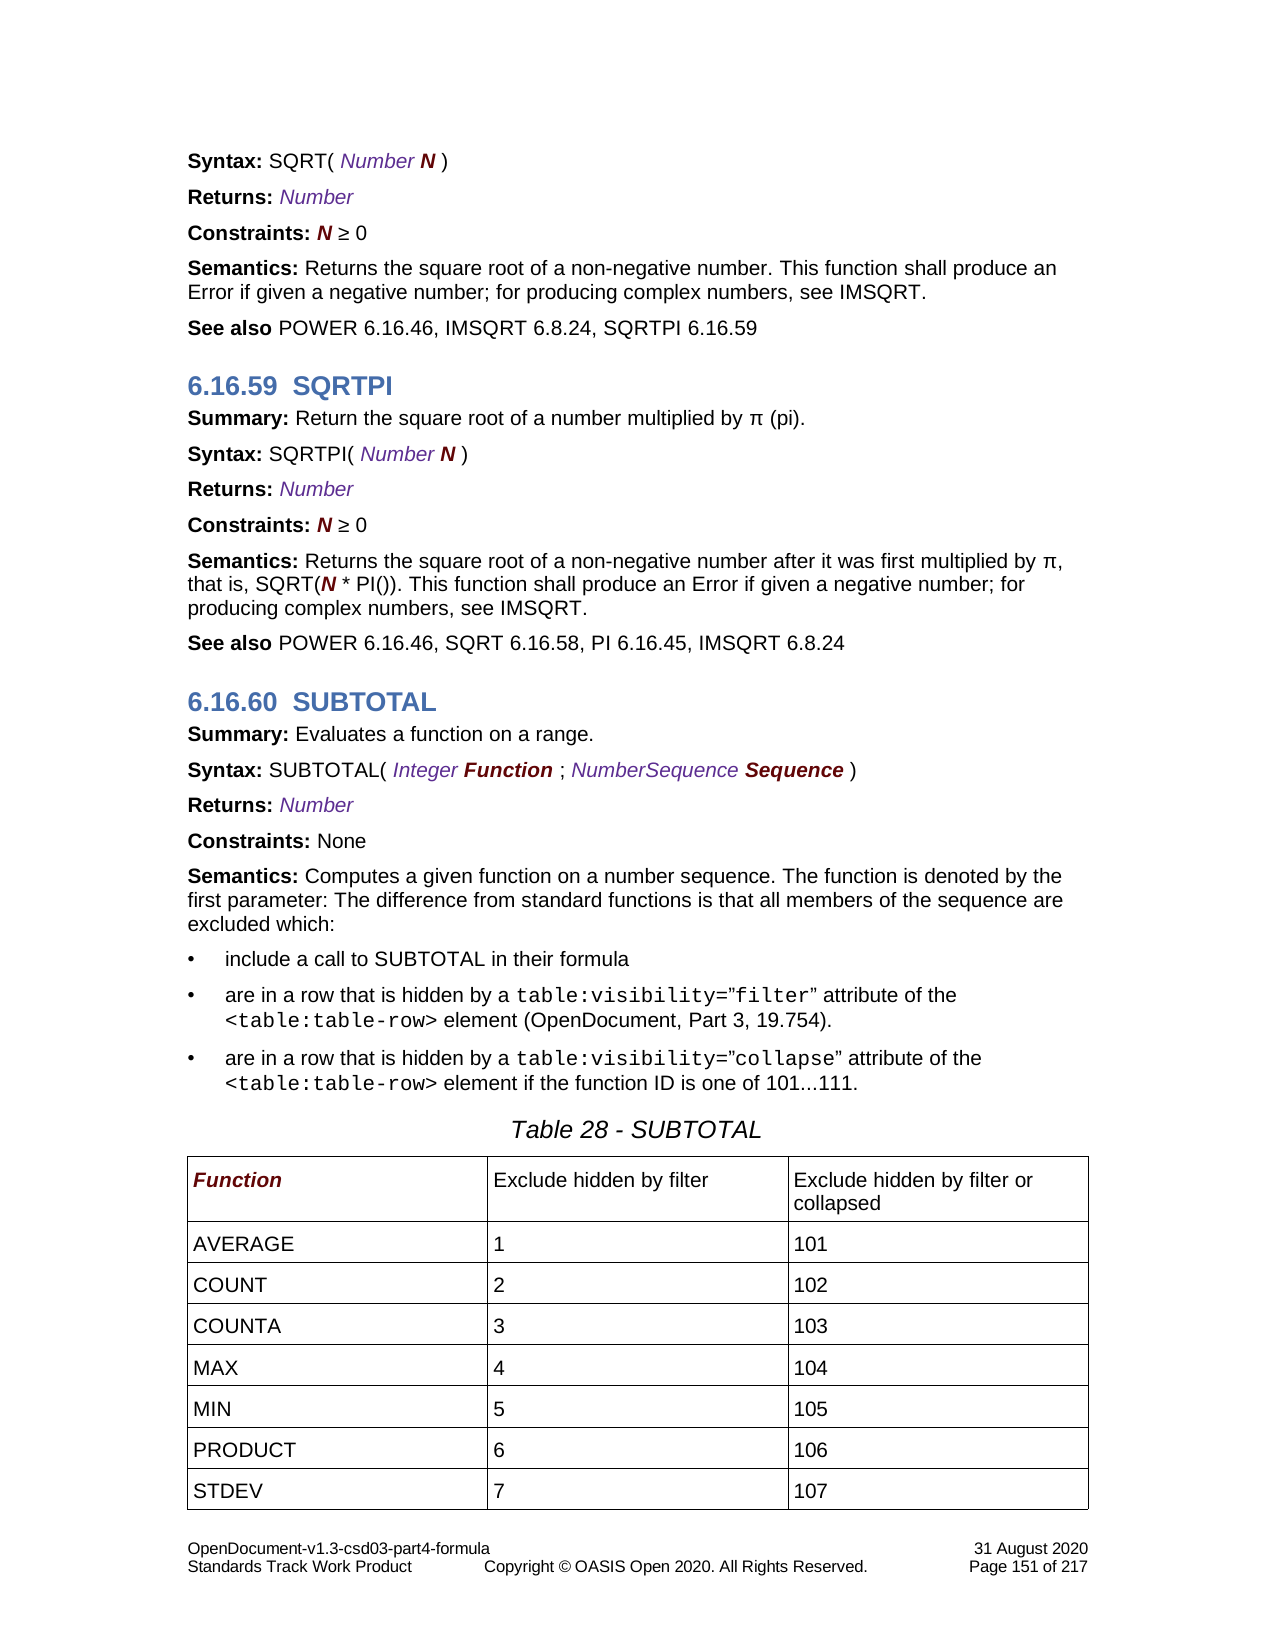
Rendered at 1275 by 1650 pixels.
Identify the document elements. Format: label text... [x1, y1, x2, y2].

table_cell 101 [789, 1222, 1088, 1262]
table_cell 106 [789, 1428, 1088, 1468]
table_header Exclude hidden by filter or collapsed [789, 1157, 1088, 1221]
text Returns: Number [187, 186, 1088, 209]
table_cell 104 [789, 1345, 1088, 1385]
text Semantics: Computes a given function on a number sequence. The function is denoted by the first parameter: The difference from standard functions is that all members of the sequence are excluded which: [187, 865, 1088, 936]
subtitle SUBTOTAL [187, 686, 1088, 716]
table_cell 6 [488, 1428, 788, 1468]
text Semantics: Returns the square root of a non-negative number after it was first multiplied by π, that is, SQRT(N * PI()). This function shall produce an Error if given a negative number; for producing complex numbers, see IMSQRT. [187, 549, 1088, 620]
table_cell 7 [488, 1469, 788, 1509]
text Constraints: N ≥ 0 [187, 221, 1088, 245]
text Constraints: None [187, 829, 1088, 853]
table_cell MIN [188, 1386, 487, 1427]
subtitle SQRTPI [187, 371, 1088, 401]
text Syntax: SQRTPI( Number N ) [187, 442, 1088, 466]
text See also POWER 6.16.46, SQRT 6.16.58, PI 6.16.45, IMSQRT 6.8.24 [187, 632, 1088, 655]
text Table 28 - SUBTOTAL [187, 1116, 1088, 1144]
table_cell 1 [488, 1222, 788, 1262]
table_cell COUNT [188, 1263, 487, 1303]
text Returns: Number [187, 794, 1088, 817]
text Syntax: SQRT( Number N ) [187, 150, 1088, 173]
table_cell 5 [488, 1386, 788, 1427]
table_cell AVERAGE [188, 1222, 487, 1262]
list include a call to SUBTOTAL in their formula [187, 948, 1088, 971]
table_cell 105 [789, 1386, 1088, 1427]
table_cell PRODUCT [188, 1428, 487, 1468]
table_cell 3 [488, 1304, 788, 1344]
table_cell STDEV [188, 1469, 487, 1509]
table_cell 103 [789, 1304, 1088, 1344]
text Constraints: N ≥ 0 [187, 513, 1088, 537]
table_cell 4 [488, 1345, 788, 1385]
text Syntax: SUBTOTAL( Integer Function ; NumberSequence Sequence ) [187, 758, 1088, 782]
list are in a row that is hidden by a table:visibility=”collapse” attribute of the <table:table-row> element if the function ID is one of 101...111. [187, 1046, 1088, 1097]
text Returns: Number [187, 478, 1088, 501]
table_cell 107 [789, 1469, 1088, 1509]
text Semantics: Returns the square root of a non-negative number. This function shall produce an Error if given a negative number; for producing complex numbers, see IMSQRT. [187, 257, 1088, 304]
table_header Function [188, 1157, 487, 1221]
table_cell 102 [789, 1263, 1088, 1303]
table_cell MAX [188, 1345, 487, 1385]
list are in a row that is hidden by a table:visibility=”filter” attribute of the <table:table-row> element (OpenDocument, Part 3, 19.754). [187, 983, 1088, 1034]
table_header Exclude hidden by filter [488, 1157, 788, 1221]
text Summary: Return the square root of a number multiplied by π (pi). [187, 407, 1088, 430]
table_cell COUNTA [188, 1304, 487, 1344]
text See also POWER 6.16.46, IMSQRT 6.8.24, SQRTPI 6.16.59 [187, 316, 1088, 339]
table_cell 2 [488, 1263, 788, 1303]
text Summary: Evaluates a function on a range. [187, 722, 1088, 746]
